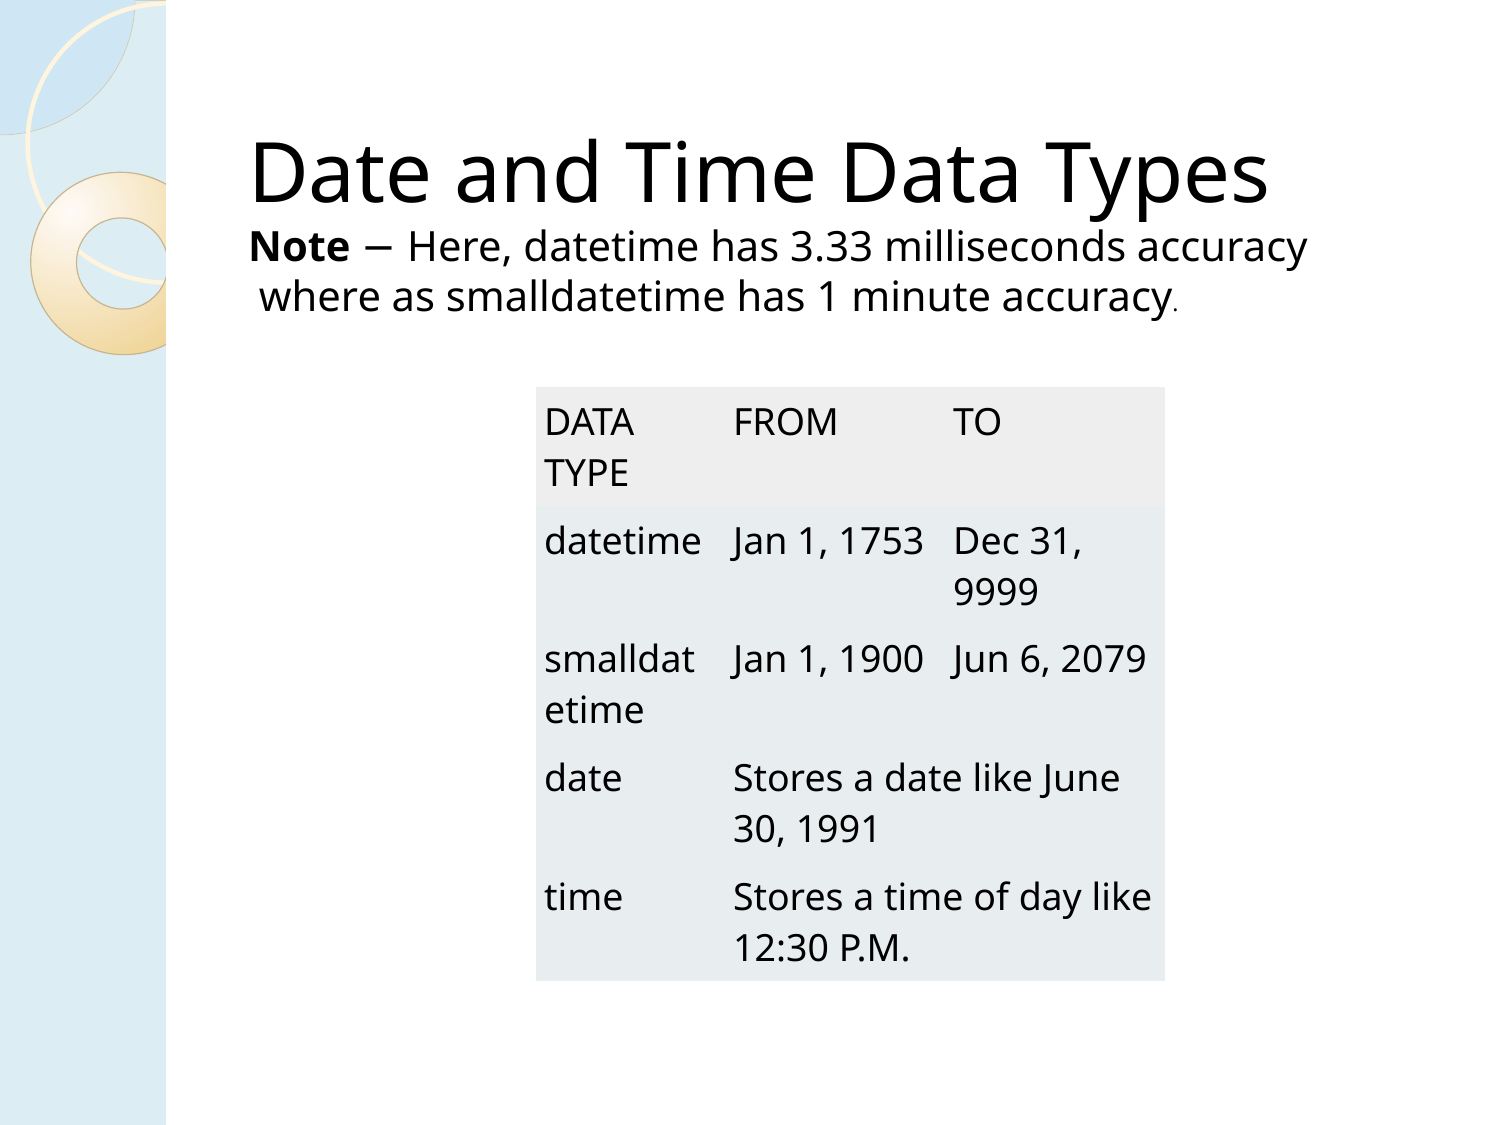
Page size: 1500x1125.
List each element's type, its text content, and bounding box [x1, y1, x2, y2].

table_cell datetime [536, 506, 725, 625]
table_header FROM [725, 387, 945, 506]
table_cell Dec 31, 9999 [945, 506, 1165, 625]
table_cell smalldatetime [536, 625, 725, 743]
table_header TO [945, 387, 1165, 506]
table_cell Jan 1, 1753 [725, 506, 945, 625]
text_box Date and Time Data Types Note − Here, datetime has 3.33 milliseconds accuracy where as smalldatetime has 1 minute accuracy. [248, 114, 1314, 325]
table_cell Jan 1, 1900 [725, 625, 945, 743]
table_cell time [536, 862, 725, 981]
table_cell date [536, 743, 725, 862]
table_header DATA TYPE [536, 387, 725, 506]
table_cell Jun 6, 2079 [945, 625, 1165, 743]
table_cell Stores a date like June 30, 1991 [725, 743, 1165, 862]
table_cell Stores a time of day like 12:30 P.M. [725, 862, 1165, 981]
